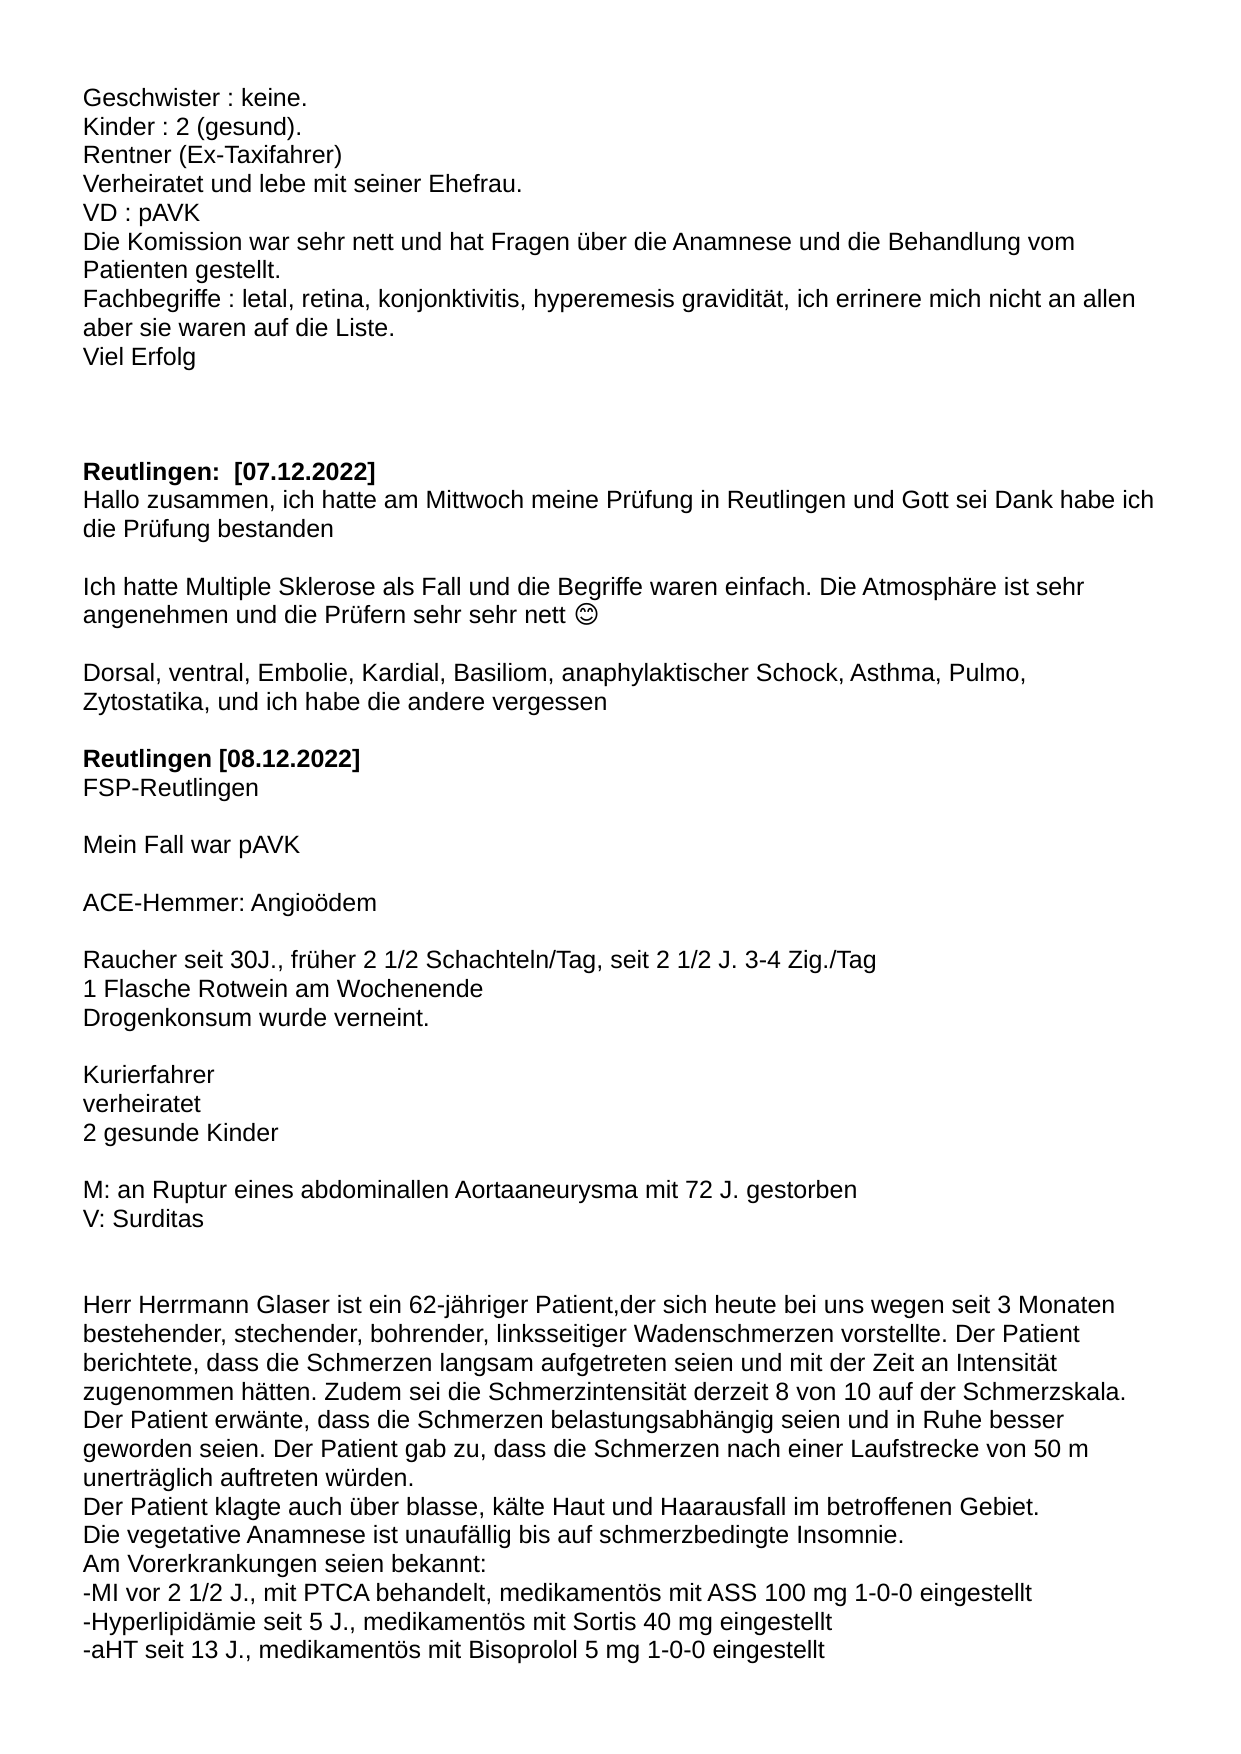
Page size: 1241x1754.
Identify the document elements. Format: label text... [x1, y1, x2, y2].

text -MI vor 2 1/2 J., mit PTCA behandelt, medikamentös mit ASS 100 mg 1-0-0 eingestellt [83, 1578, 1157, 1606]
text verheiratet [83, 1089, 1157, 1118]
text Kurierfahrer [83, 1060, 1157, 1089]
text Raucher seit 30J., früher 2 1/2 Schachteln/Tag, seit 2 1/2 J. 3-4 Zig./Tag [83, 945, 1157, 974]
text Verheiratet und lebe mit seiner Ehefrau. [83, 169, 1157, 198]
text ACE-Hemmer: Angioödem [83, 888, 1157, 916]
text Der Patient klagte auch über blasse, kälte Haut und Haarausfall im betroffenen Gebiet. [83, 1491, 1157, 1520]
text 2 gesunde Kinder [83, 1118, 1157, 1146]
text Dorsal, ventral, Embolie, Kardial, Basiliom, anaphylaktischer Schock, Asthma, Pulmo, Zytostatika, und ich habe die andere vergessen [83, 658, 1157, 715]
text Am Vorerkrankungen seien bekannt: [83, 1549, 1157, 1578]
text Fachbegriffe : letal, retina, konjonktivitis, hyperemesis gravidität, ich errinere mich nicht an allen aber sie waren auf die Liste. [83, 284, 1157, 341]
text FSP-Reutlingen [83, 773, 1157, 801]
text VD : pAVK [83, 198, 1157, 226]
text Hallo zusammen, ich hatte am Mittwoch meine Prüfung in Reutlingen und Gott sei Dank habe ich die Prüfung bestanden [83, 485, 1157, 543]
text V: Surditas [83, 1204, 1157, 1233]
text -aHT seit 13 J., medikamentös mit Bisoprolol 5 mg 1-0-0 eingestellt [83, 1635, 1157, 1664]
text Reutlingen [08.12.2022] [83, 744, 1157, 773]
text Herr Herrmann Glaser ist ein 62-jähriger Patient,der sich heute bei uns wegen seit 3 Monaten bestehender, stechender, bohrender, linksseitiger Wadenschmerzen vorstellte. Der Patient berichtete, dass die Schmerzen langsam aufgetreten seien und mit der Zeit an Intensität zugenommen hätten. Zudem sei die Schmerzintensität derzeit 8 von 10 auf der Schmerzskala. Der Patient erwänte, dass die Schmerzen belastungsabhängig seien und in Ruhe besser geworden seien. Der Patient gab zu, dass die Schmerzen nach einer Laufstrecke von 50 m unerträglich auftreten würden. [83, 1290, 1157, 1491]
text Mein Fall war pAVK [83, 830, 1157, 859]
text M: an Ruptur eines abdominallen Aortaaneurysma mit 72 J. gestorben [83, 1175, 1157, 1204]
text Viel Erfolg [83, 341, 1157, 370]
text Drogenkonsum wurde verneint. [83, 1003, 1157, 1031]
text -Hyperlipidämie seit 5 J., medikamentös mit Sortis 40 mg eingestellt [83, 1606, 1157, 1635]
text Die vegetative Anamnese ist unaufällig bis auf schmerzbedingte Insomnie. [83, 1520, 1157, 1549]
text Ich hatte Multiple Sklerose als Fall und die Begriffe waren einfach. Die Atmosphäre ist sehr angenehmen und die Prüfern sehr sehr nett 😊 [83, 571, 1157, 629]
text Die Komission war sehr nett und hat Fragen über die Anamnese und die Behandlung vom Patienten gestellt. [83, 226, 1157, 284]
text Kinder : 2 (gesund). [83, 111, 1157, 140]
text Geschwister : keine. [83, 83, 1157, 111]
text 1 Flasche Rotwein am Wochenende [83, 974, 1157, 1003]
text Reutlingen: [07.12.2022] [83, 456, 1157, 485]
text Rentner (Ex-Taxifahrer) [83, 140, 1157, 169]
